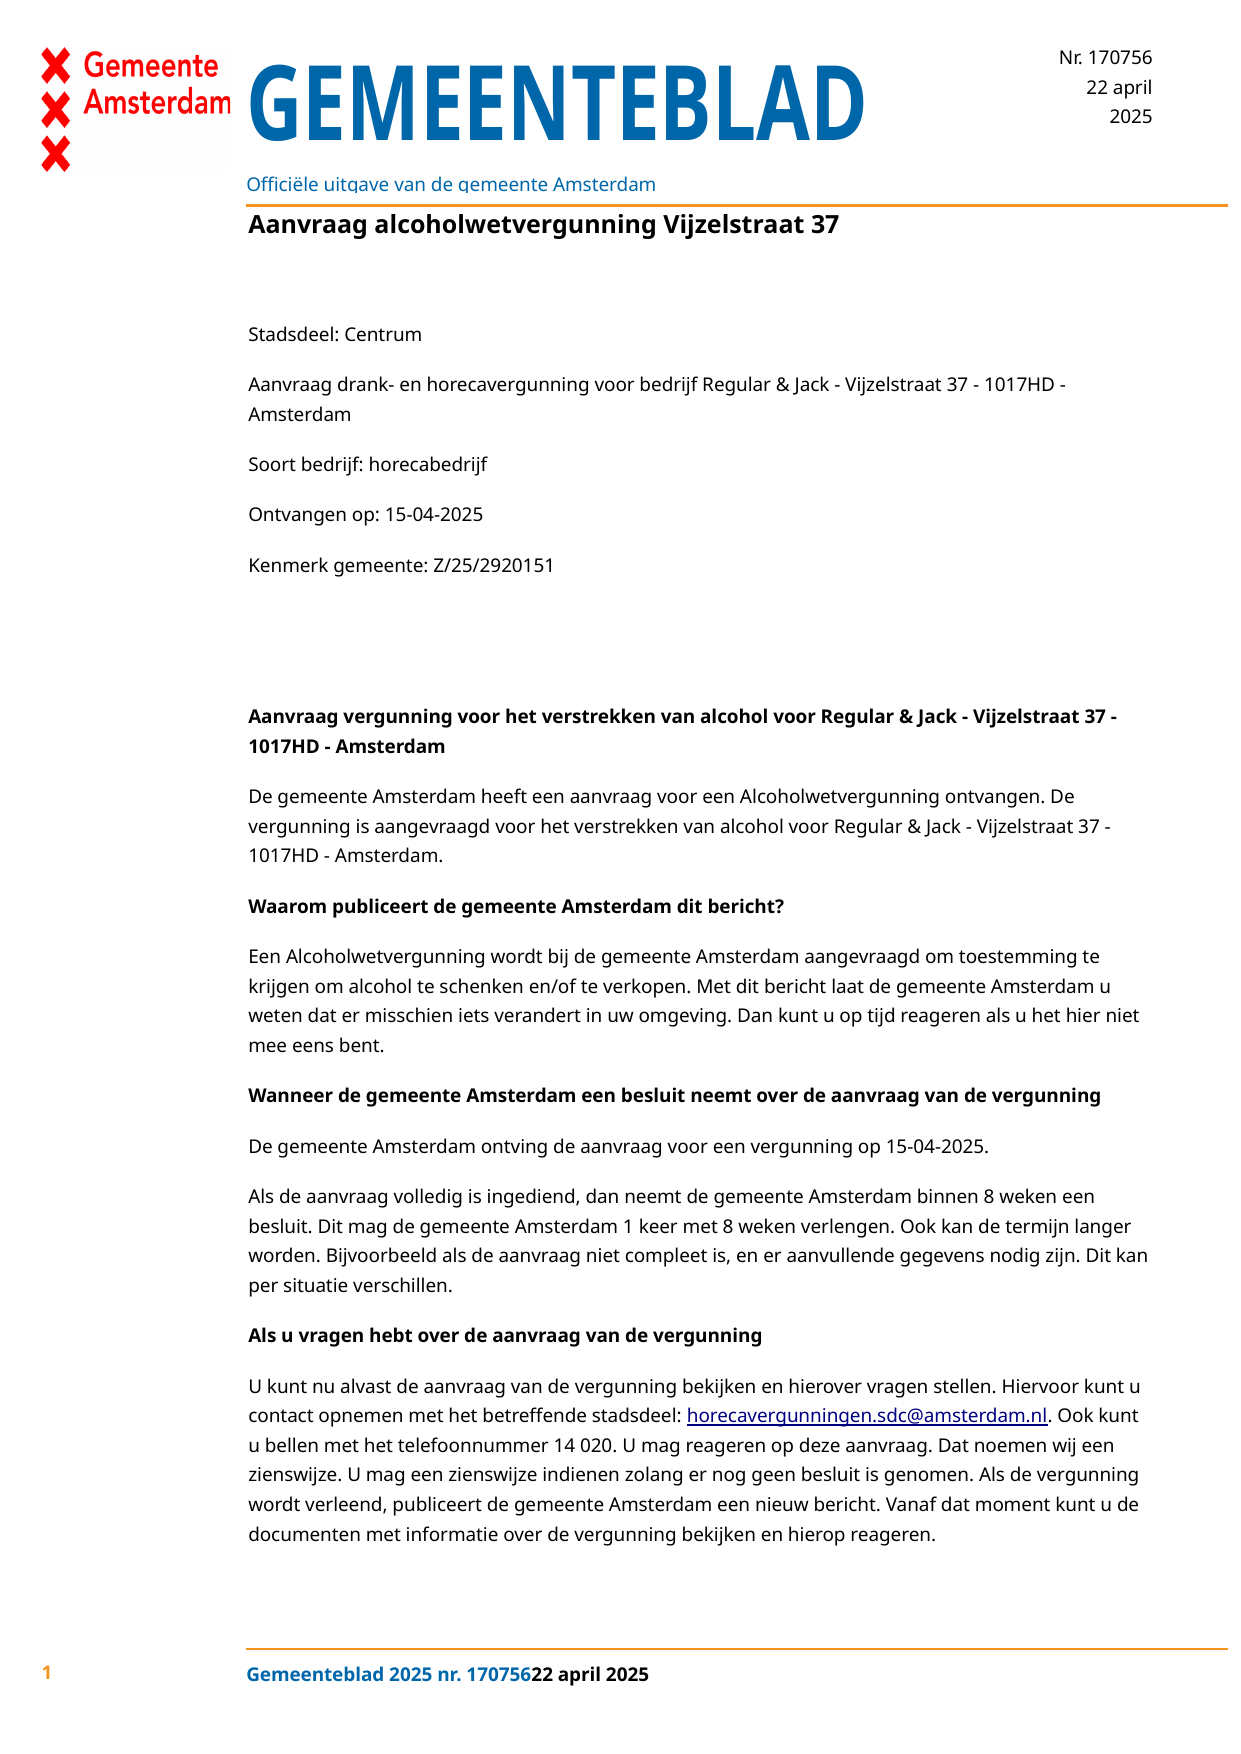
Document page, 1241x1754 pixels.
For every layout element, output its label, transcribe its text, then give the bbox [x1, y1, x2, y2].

text Als u vragen hebt over de aanvraag van de vergunning [248, 1322, 1152, 1348]
picture [41, 47, 231, 172]
text Ontvangen op: 15-04-2025 [248, 502, 1152, 527]
text Kenmerk gemeente: Z/25/2920151 [248, 552, 1152, 578]
text Aanvraag alcoholwetvergunning Vijzelstraat 37 [248, 207, 1152, 241]
text Aanvraag vergunning voor het verstrekken van alcohol voor Regular & Jack - Vijzelstraat 37 - 1017HD - Amsterdam [248, 703, 1152, 758]
text Waarom publiceert de gemeente Amsterdam dit bericht? [248, 893, 1152, 918]
text Aanvraag drank- en horecavergunning voor bedrijf Regular & Jack - Vijzelstraat 37 - 1017HD - Amsterdam [248, 371, 1152, 426]
text De gemeente Amsterdam ontving de aanvraag voor een vergunning op 15-04-2025. [248, 1133, 1152, 1158]
text Wanneer de gemeente Amsterdam een besluit neemt over de aanvraag van de vergunning [248, 1082, 1152, 1108]
text Een Alcoholwetvergunning wordt bij de gemeente Amsterdam aangevraagd om toestemming te krijgen om alcohol te schenken en/of te verkopen. Met dit bericht laat de gemeente Amsterdam u weten dat er misschien iets verandert in uw omgeving. Dan kunt u op tijd reageren als u het hier niet mee eens bent. [248, 943, 1152, 1058]
text De gemeente Amsterdam heeft een aanvraag voor een Alcoholwetvergunning ontvangen. De vergunning is aangevraagd voor het verstrekken van alcohol voor Regular & Jack - Vijzelstraat 37 - 1017HD - Amsterdam. [248, 783, 1152, 868]
text Soort bedrijf: horecabedrijf [248, 451, 1152, 477]
text Stadsdeel: Centrum [248, 321, 1152, 346]
text Als de aanvraag volledig is ingediend, dan neemt de gemeente Amsterdam binnen 8 weken een besluit. Dit mag de gemeente Amsterdam 1 keer met 8 weken verlengen. Ook kan de termijn langer worden. Bijvoorbeeld als de aanvraag niet compleet is, en er aanvullende gegevens nodig zijn. Dit kan per situatie verschillen. [248, 1183, 1152, 1298]
text U kunt nu alvast de aanvraag van de vergunning bekijken en hierover vragen stellen. Hiervoor kunt u contact opnemen met het betreffende stadsdeel: horecavergunningen.sdc@amsterdam.nl. Ook kunt u bellen met het telefoonnummer 14 020. U mag reageren op deze aanvraag. Dat noemen wij een zienswijze. U mag een zienswijze indienen zolang er nog geen besluit is genomen. Als de vergunning wordt verleend, publiceert de gemeente Amsterdam een nieuw bericht. Vanaf dat moment kunt u de documenten met informatie over de vergunning bekijken en hierop reageren. [248, 1373, 1152, 1546]
